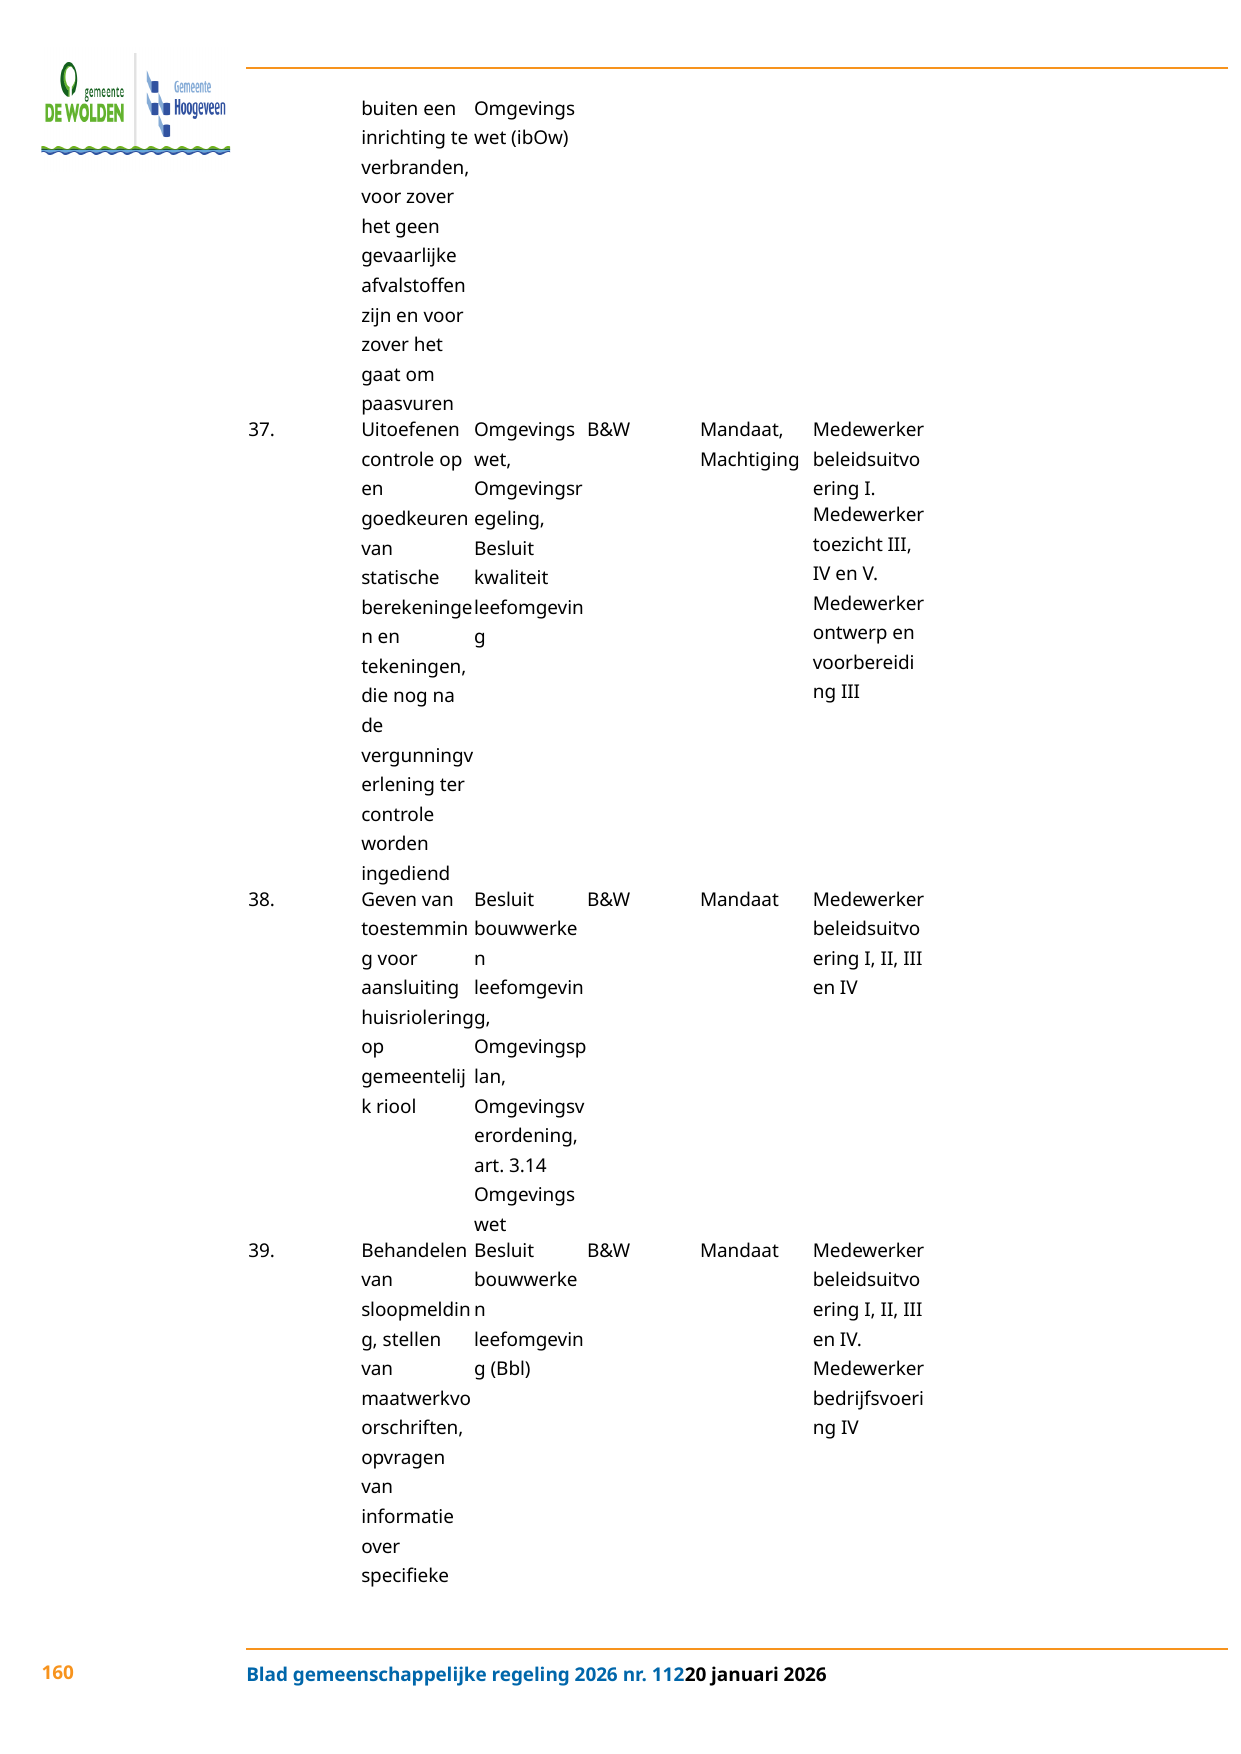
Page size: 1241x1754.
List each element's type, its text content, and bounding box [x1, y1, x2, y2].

table_cell Medewerker beleidsuitvoering I, II, III en IV [813, 886, 926, 1237]
table_cell Geven van toestemming voor aansluiting huisriolering op gemeentelijk riool [361, 886, 474, 1237]
table_cell Medewerker beleidsuitvoering I, II, III en IV. Medewerker bedrijfsvoering IV [813, 1237, 926, 1588]
table_cell [1039, 1263, 1152, 1588]
table_cell [813, 95, 926, 416]
table_cell [926, 416, 1038, 886]
table_cell Behandelen van sloopmelding, stellen van maatwerkvoorschriften, opvragen van informatie over specifieke [361, 1237, 474, 1588]
table_cell Uitoefenen controle op en goedkeuren van statische berekeningen en tekeningen, die nog na de vergunningverlening ter controle worden ingediend [361, 416, 474, 886]
picture [41, 47, 231, 172]
table_cell Besluit bouwwerken leefomgeving, Omgevingsplan, Omgevingsverordening, art. 3.14 Omgevingswet [474, 886, 587, 1237]
table_cell 39. [248, 1237, 361, 1588]
table_cell [926, 95, 1038, 416]
table_cell Mandaat, Machtiging [700, 416, 813, 886]
table_cell buiten een inrichting te verbranden, voor zover het geen gevaarlijke afvalstoffen zijn en voor zover het gaat om paasvuren [361, 95, 474, 416]
table_cell Omgevingswet (ibOw) [474, 95, 587, 416]
table_cell B&W [587, 416, 700, 886]
table_cell Mandaat [700, 886, 813, 1237]
table_cell 37. [248, 416, 361, 886]
table_cell Besluit bouwwerken leefomgeving (Bbl) [474, 1237, 587, 1588]
table_cell Omgevingswet, Omgevingsregeling, Besluit kwaliteit leefomgeving [474, 416, 587, 886]
table_cell [248, 95, 361, 416]
table_cell [926, 886, 1038, 1237]
table_cell [1039, 912, 1152, 1237]
table_cell Medewerker beleidsuitvoering I. [813, 416, 926, 501]
table_cell [926, 1237, 1038, 1588]
table_cell B&W [587, 886, 700, 1237]
table_cell Mandaat [700, 1237, 813, 1588]
table_cell [700, 95, 813, 416]
table_cell [587, 95, 700, 416]
table_cell B&W [587, 1237, 700, 1588]
table_cell Medewerker toezicht III, IV en V. Medewerker ontwerp en voorbereiding III [813, 501, 926, 886]
table_cell 38. [248, 886, 361, 1237]
